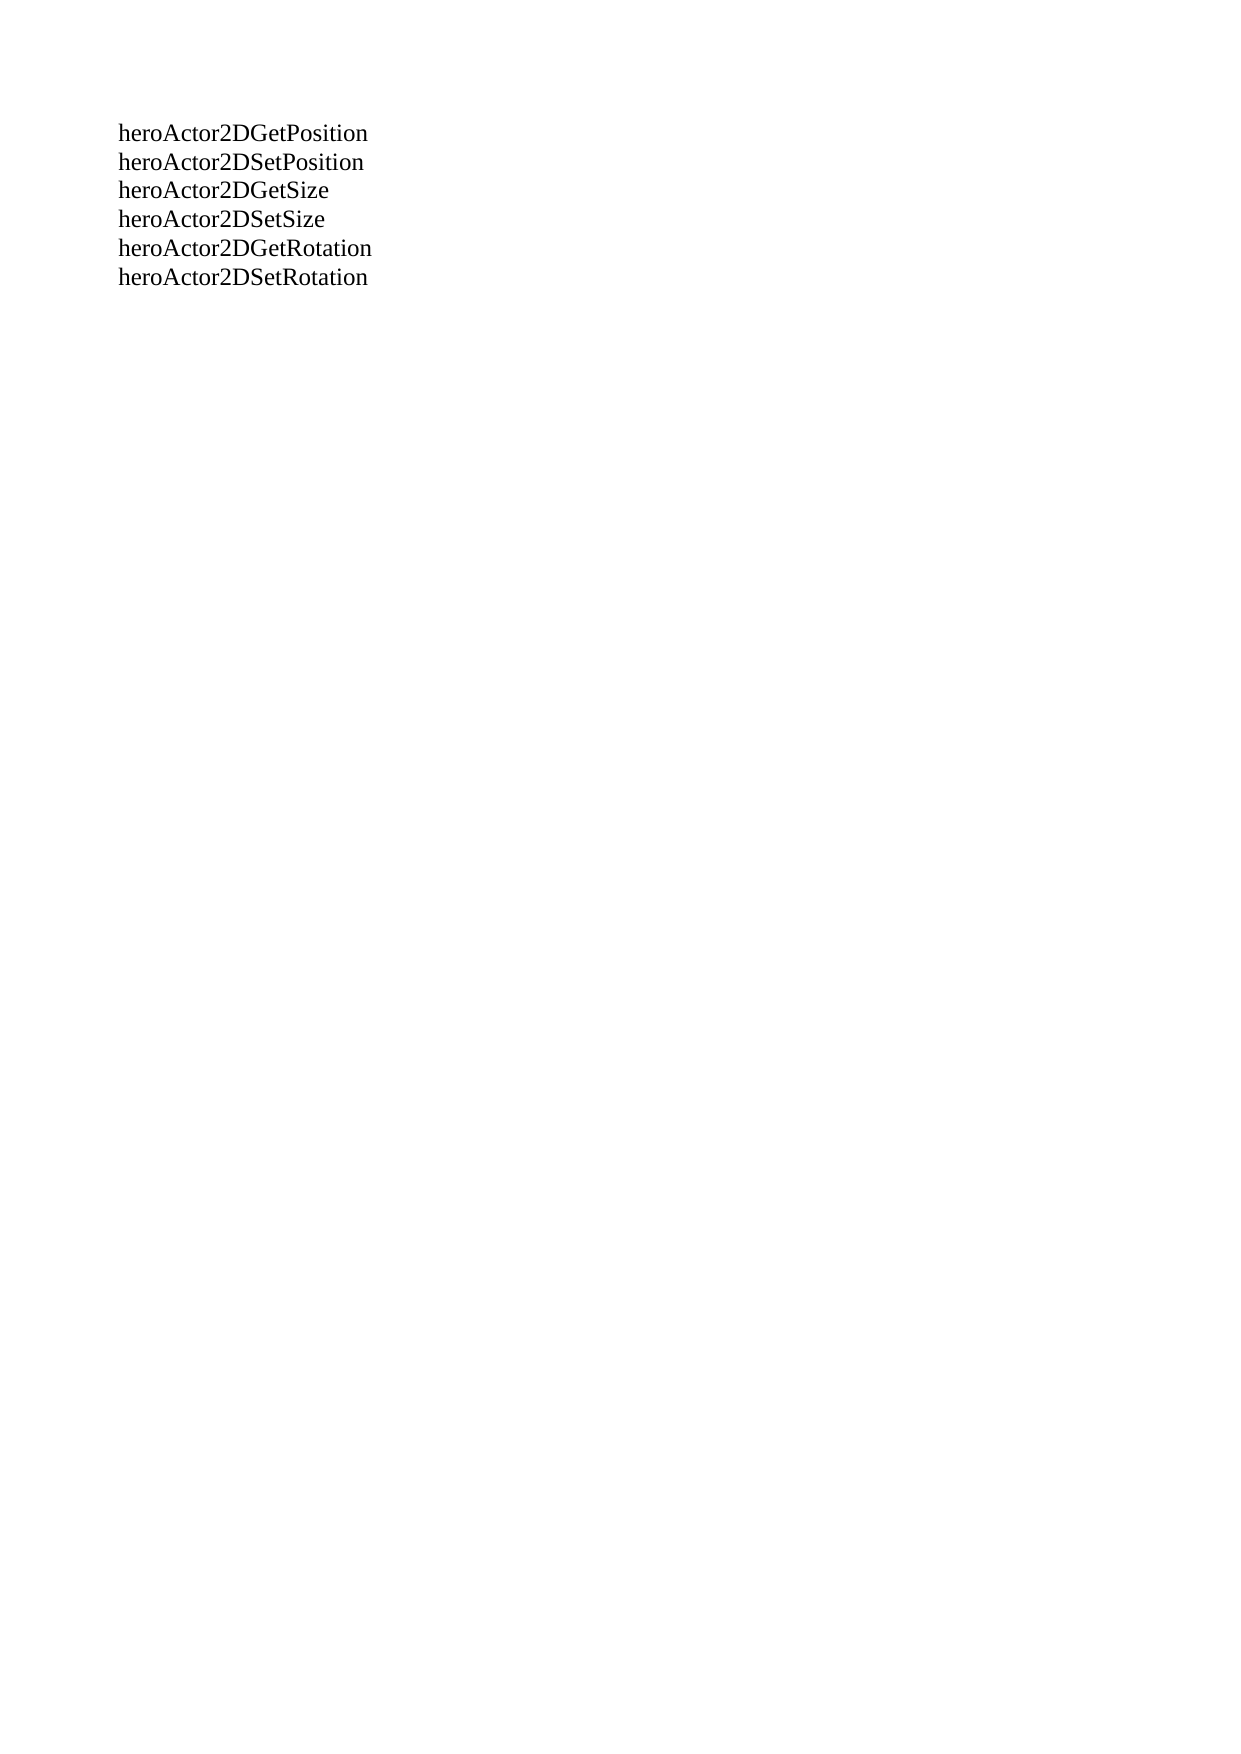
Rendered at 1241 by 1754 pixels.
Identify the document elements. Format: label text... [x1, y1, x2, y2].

text heroActor2DSetPosition [118, 147, 1122, 176]
text heroActor2DGetSize [118, 176, 1122, 204]
text heroActor2DGetRotation [118, 233, 1122, 262]
text heroActor2DSetSize [118, 204, 1122, 233]
text heroActor2DGetPosition [118, 118, 1122, 147]
text heroActor2DSetRotation [118, 262, 1122, 291]
